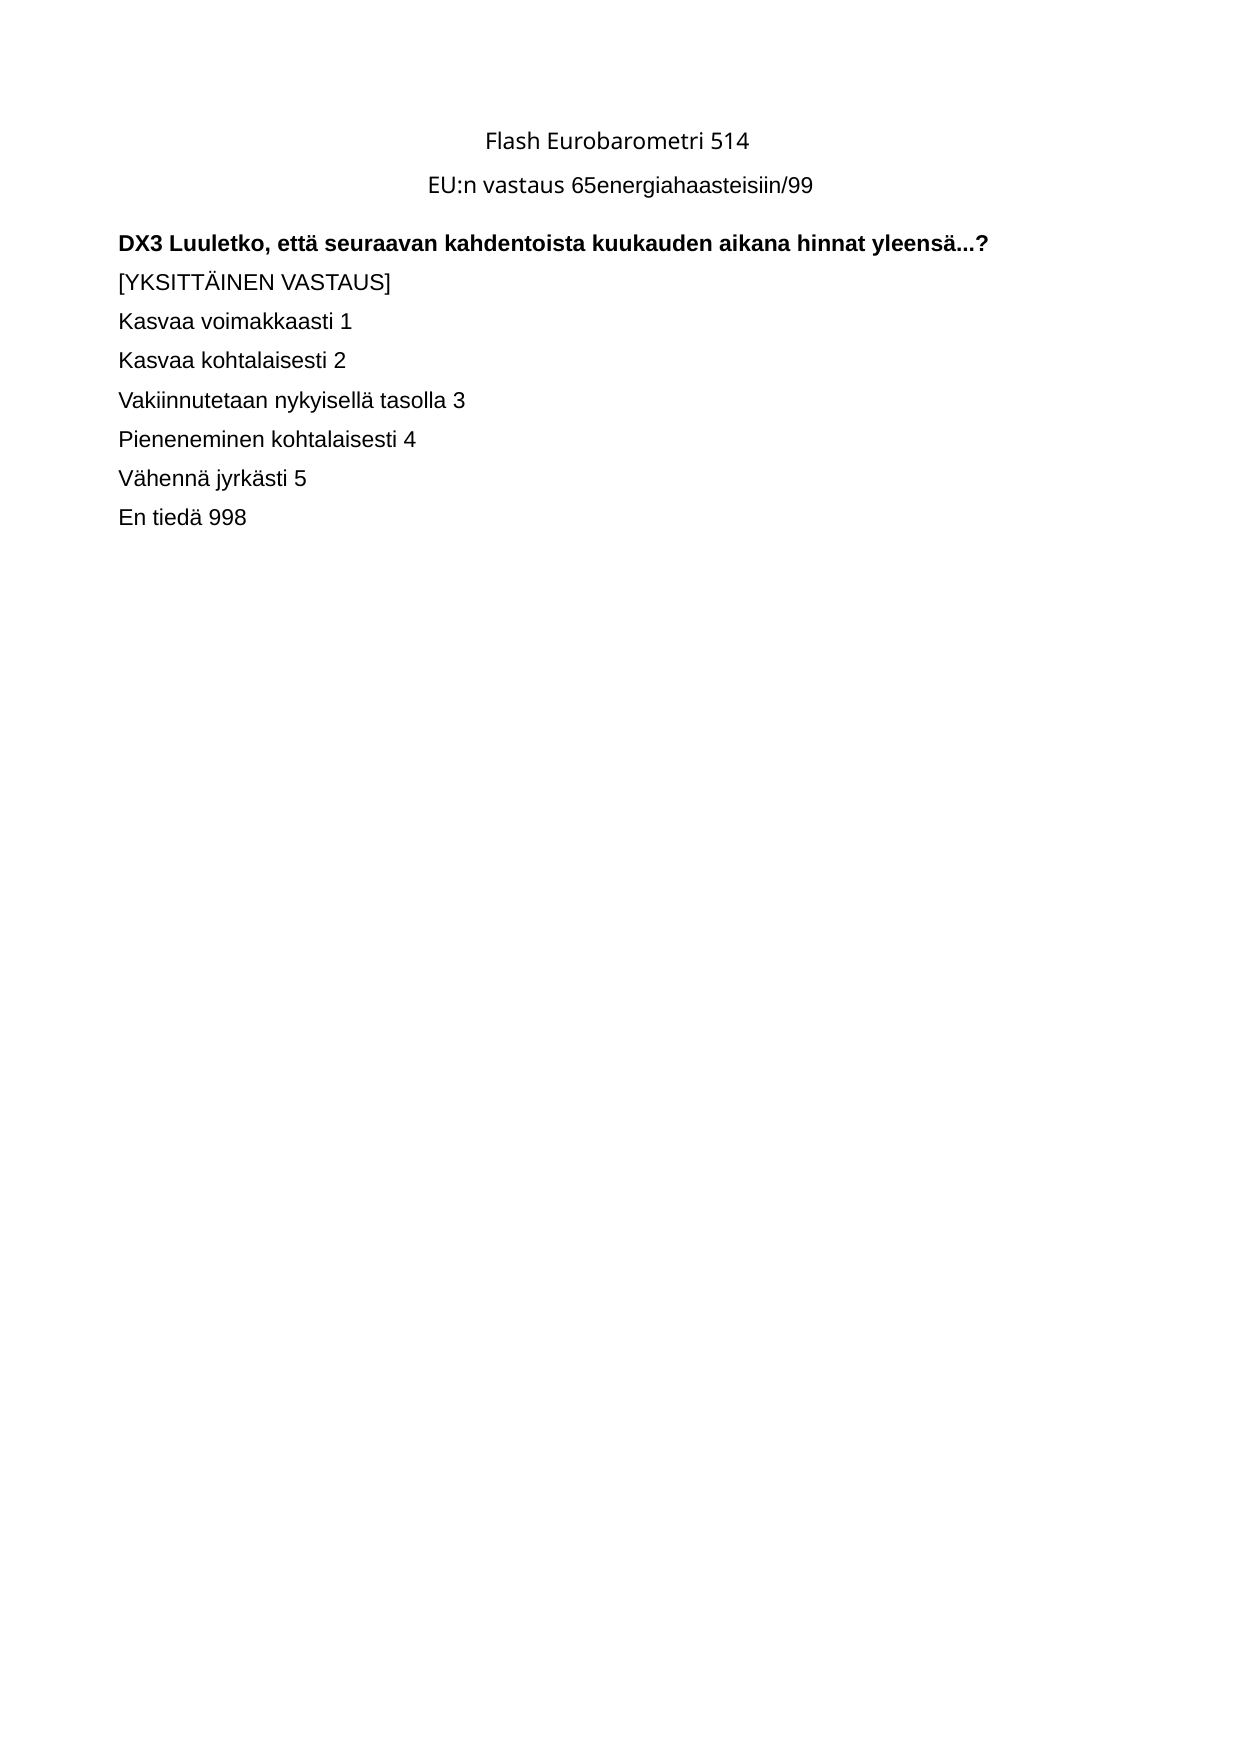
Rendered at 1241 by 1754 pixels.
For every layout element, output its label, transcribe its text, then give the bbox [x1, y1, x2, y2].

text Kasvaa kohtalaisesti 2 [118, 347, 1122, 374]
text Vähennä jyrkästi 5 [118, 465, 1122, 491]
text En tiedä 998 [118, 504, 1122, 531]
text DX3 Luuletko, että seuraavan kahdentoista kuukauden aikana hinnat yleensä...? [118, 229, 1122, 256]
text Vakiinnutetaan nykyisellä tasolla 3 [118, 387, 1122, 413]
text Pieneneminen kohtalaisesti 4 [118, 426, 1122, 452]
text Kasvaa voimakkaasti 1 [118, 308, 1122, 334]
text [YKSITTÄINEN VASTAUS] [118, 269, 1122, 295]
